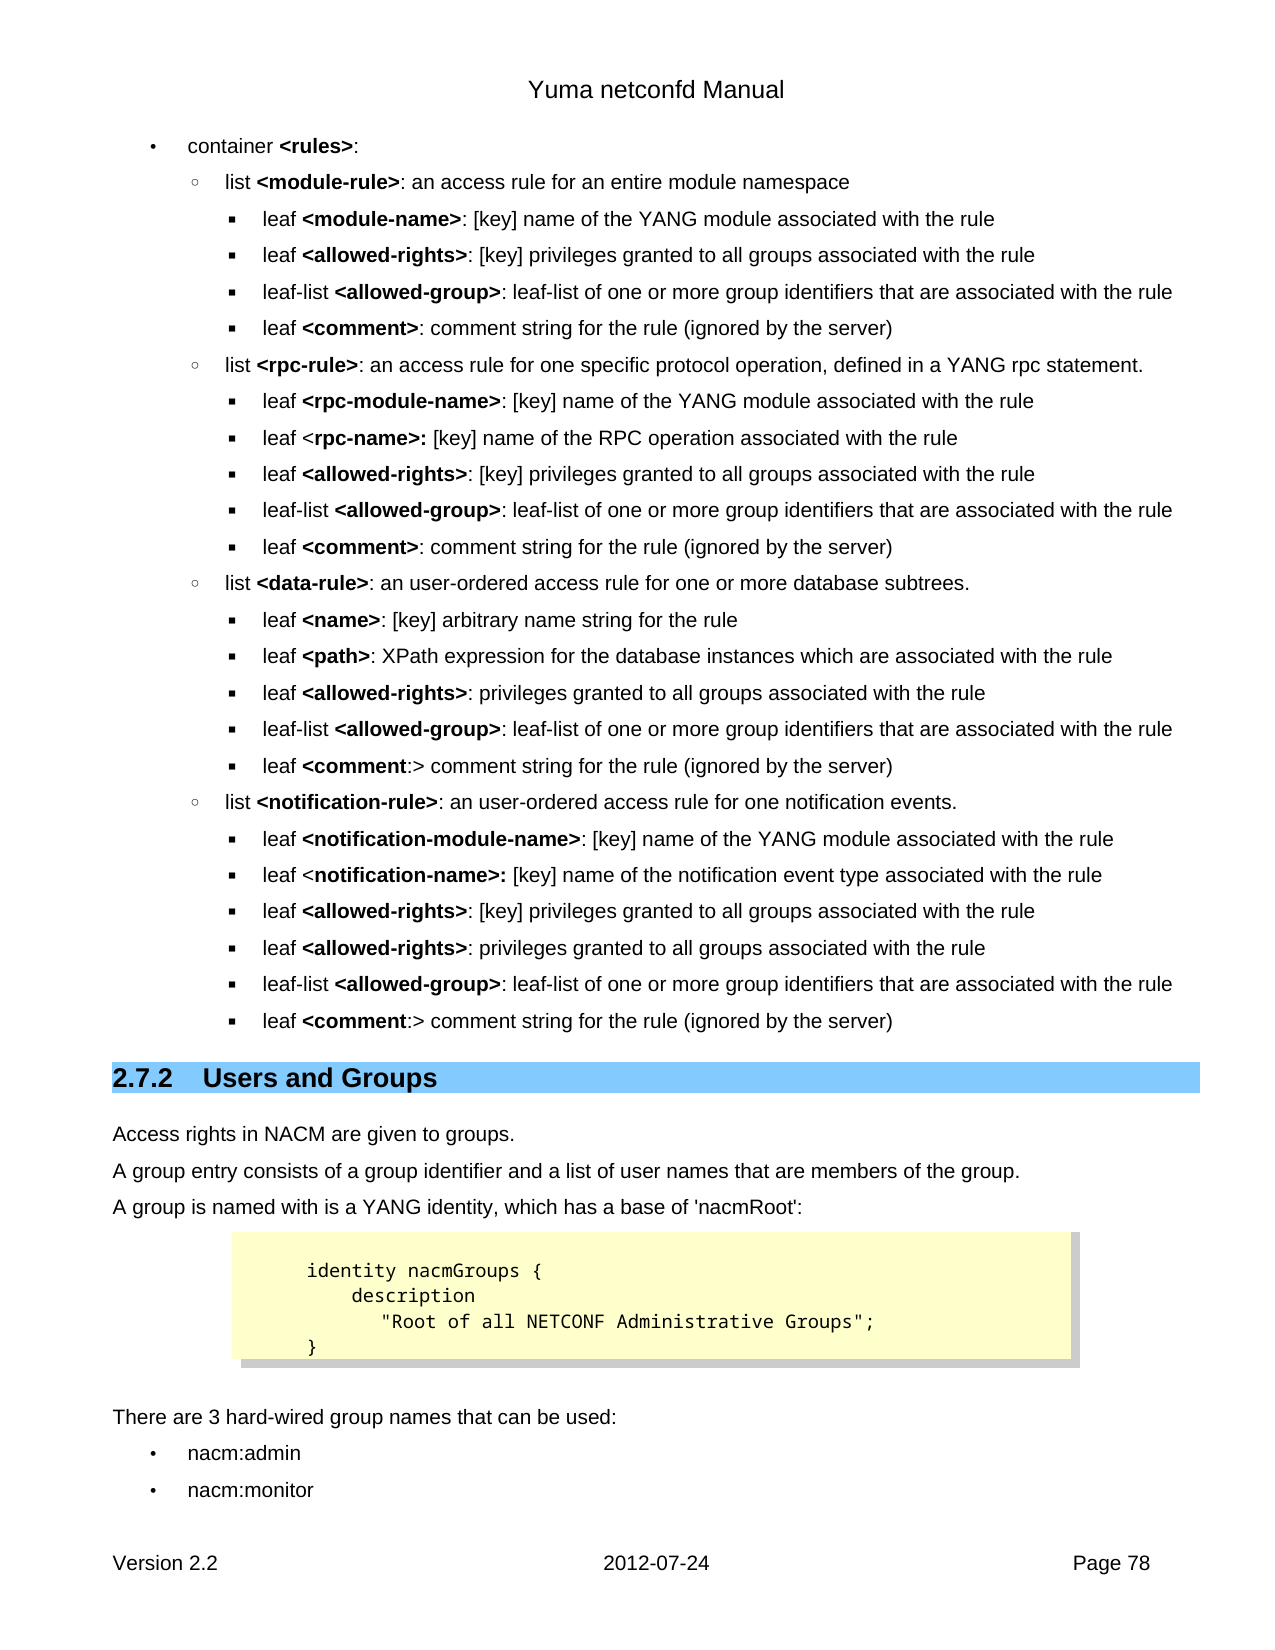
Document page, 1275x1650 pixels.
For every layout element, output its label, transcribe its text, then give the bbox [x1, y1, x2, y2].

list container <rules>: [150, 134, 1200, 158]
list leaf <allowed-rights>: [key] privileges granted to all groups associated with the rule [225, 462, 1200, 486]
list leaf <allowed-rights>: [key] privileges granted to all groups associated with the rule [225, 899, 1200, 923]
list nacm:admin [150, 1441, 1200, 1465]
list leaf <name>: [key] arbitrary name string for the rule [225, 608, 1200, 632]
list leaf <path>: XPath expression for the database instances which are associated with the rule [225, 644, 1200, 668]
list leaf <comment>: comment string for the rule (ignored by the server) [225, 535, 1200, 559]
text Access rights in NACM are given to groups. [112, 1122, 1200, 1146]
list leaf <comment:> comment string for the rule (ignored by the server) [225, 753, 1200, 777]
list list <module-rule>: an access rule for an entire module namespace [187, 170, 1200, 194]
list leaf-list <allowed-group>: leaf-list of one or more group identifiers that are associated with the rule [225, 279, 1200, 303]
text A group entry consists of a group identifier and a list of user names that are members of the group. [112, 1159, 1200, 1183]
list leaf <allowed-rights>: privileges granted to all groups associated with the rule [225, 681, 1200, 704]
text identity nacmGroups { description "Root of all NETCONF Administrative Groups"; } [232, 1232, 1071, 1359]
subtitle Users and Groups [112, 1062, 1200, 1093]
list leaf <notification-module-name>: [key] name of the YANG module associated with the rule [225, 826, 1200, 850]
list leaf-list <allowed-group>: leaf-list of one or more group identifiers that are associated with the rule [225, 717, 1200, 741]
list leaf-list <allowed-group>: leaf-list of one or more group identifiers that are associated with the rule [225, 498, 1200, 522]
list leaf <comment>: comment string for the rule (ignored by the server) [225, 316, 1200, 340]
list list <data-rule>: an user-ordered access rule for one or more database subtrees. [187, 571, 1200, 595]
text A group is named with is a YANG identity, which has a base of 'nacmRoot': [112, 1195, 1200, 1219]
list list <notification-rule>: an user-ordered access rule for one notification events. [187, 790, 1200, 814]
list leaf <module-name>: [key] name of the YANG module associated with the rule [225, 207, 1200, 231]
list leaf <rpc-module-name>: [key] name of the YANG module associated with the rule [225, 389, 1200, 413]
list leaf <allowed-rights>: [key] privileges granted to all groups associated with the rule [225, 243, 1200, 267]
list leaf-list <allowed-group>: leaf-list of one or more group identifiers that are associated with the rule [225, 972, 1200, 996]
list leaf <comment:> comment string for the rule (ignored by the server) [225, 1009, 1200, 1033]
text There are 3 hard-wired group names that can be used: [112, 1405, 1200, 1429]
list nacm:monitor [150, 1478, 1200, 1502]
list leaf <notification-name>: [key] name of the notification event type associated with the rule [225, 863, 1200, 887]
list leaf <rpc-name>: [key] name of the RPC operation associated with the rule [225, 425, 1200, 449]
list leaf <allowed-rights>: privileges granted to all groups associated with the rule [225, 936, 1200, 960]
list list <rpc-rule>: an access rule for one specific protocol operation, defined in a YANG rpc statement. [187, 352, 1200, 376]
